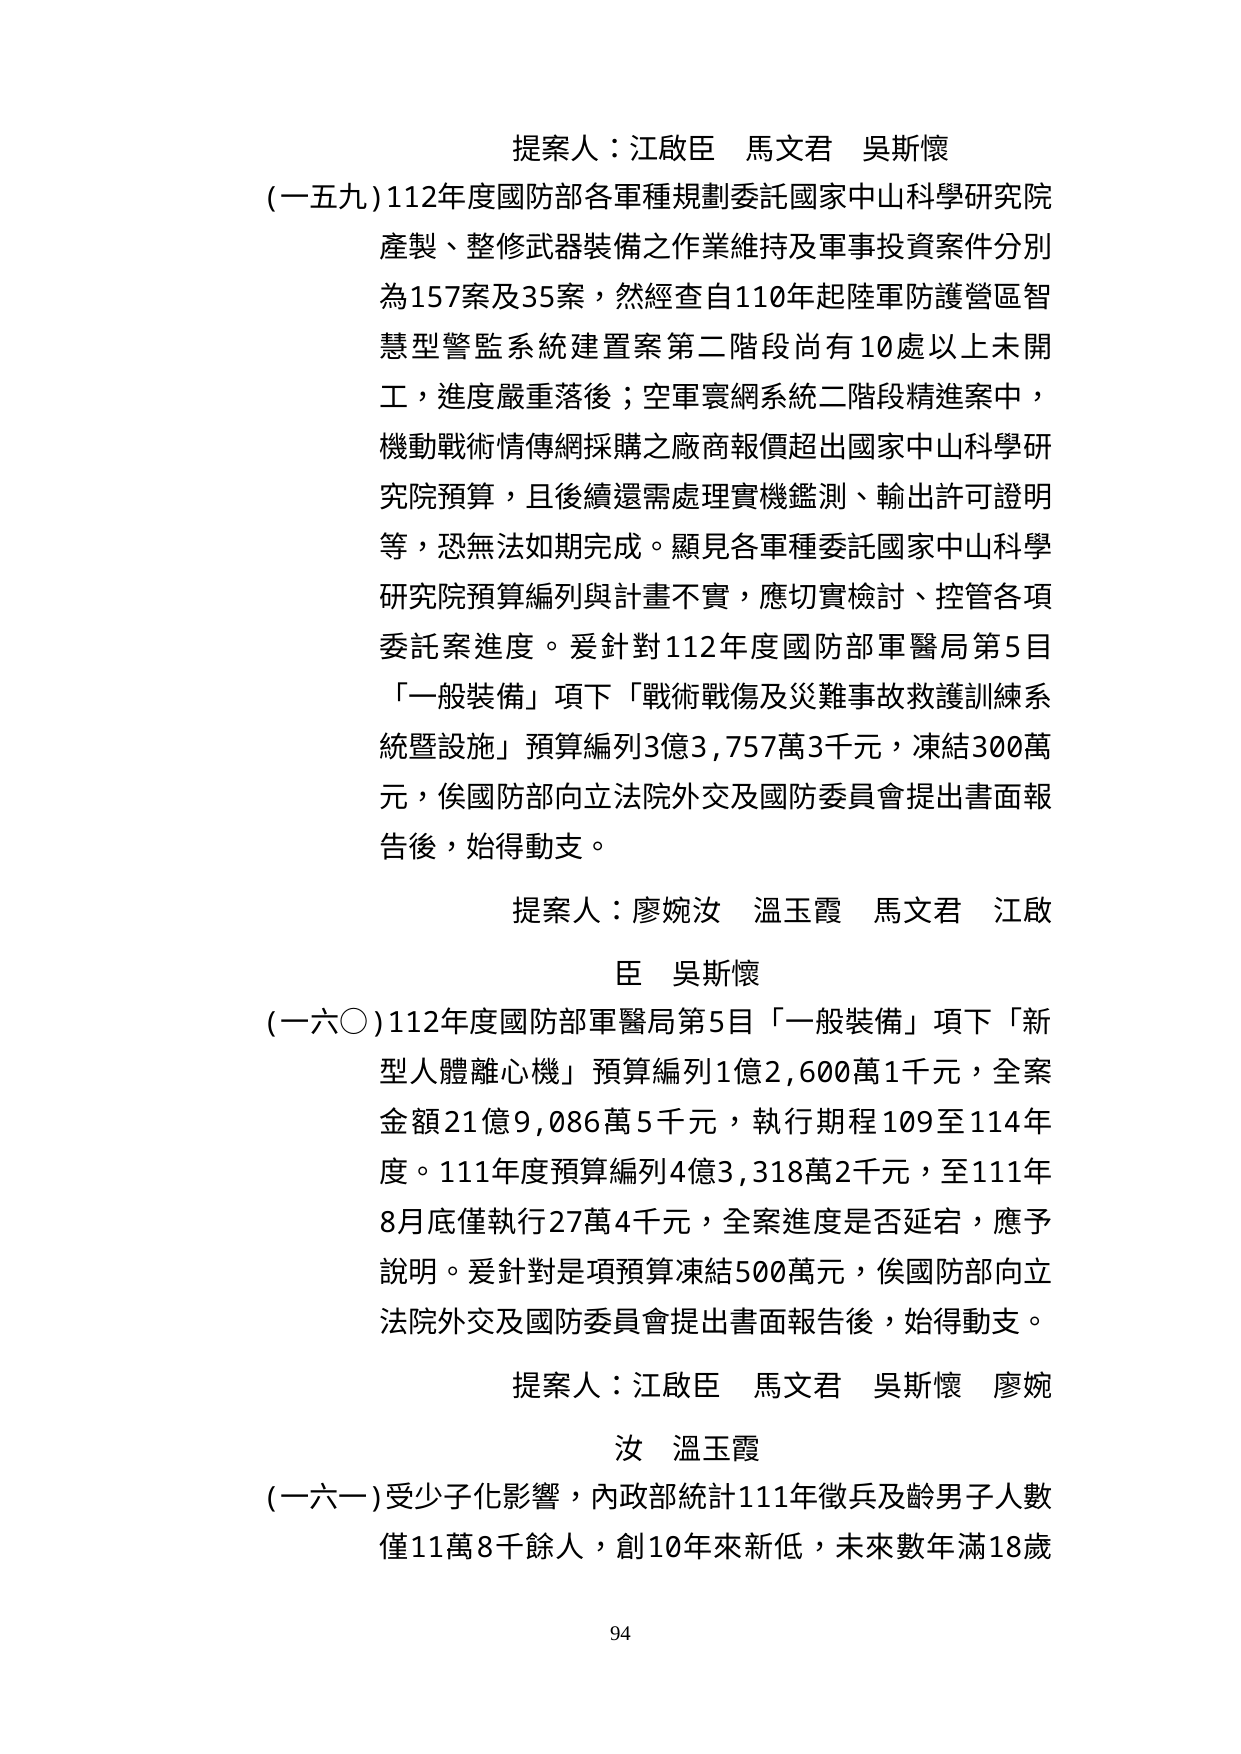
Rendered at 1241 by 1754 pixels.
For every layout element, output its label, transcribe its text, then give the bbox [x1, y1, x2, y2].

text (一六一)受少子化影響，內政部統計111年徵兵及齡男子人數僅11萬8千餘人，創10年來新低，未來數年滿18歲 [262, 1467, 1053, 1567]
text 提案人：廖婉汝 溫玉霞 馬文君 江啟臣 吳斯懷 [512, 867, 1053, 992]
text 提案人：江啟臣 馬文君 吳斯懷 [512, 105, 1053, 167]
text (一五九)112年度國防部各軍種規劃委託國家中山科學研究院產製、整修武器裝備之作業維持及軍事投資案件分別為157案及35案，然經查自110年起陸軍防護營區智慧型警監系統建置案第二階段尚有10處以上未開工，進度嚴重落後；空軍寰網系統二階段精進案中，機動戰術情傳網採購之廠商報價超出國家中山科學研究院預算，且後續還需處理實機鑑測、輸出許可證明等，恐無法如期完成。顯見各軍種委託國家中山科學研究院預算編列與計畫不實，應切實檢討、控管各項委託案進度。爰針對112年度國防部軍醫局第5目「一般裝備」項下「戰術戰傷及災難事故救護訓練系統暨設施」預算編列3億3,757萬3千元，凍結300萬元，俟國防部向立法院外交及國防委員會提出書面報告後，始得動支。 [262, 167, 1053, 867]
text (一六○)112年度國防部軍醫局第5目「一般裝備」項下「新型人體離心機」預算編列1億2,600萬1千元，全案金額21億9,086萬5千元，執行期程109至114年度。111年度預算編列4億3,318萬2千元，至111年8月底僅執行27萬4千元，全案進度是否延宕，應予說明。爰針對是項預算凍結500萬元，俟國防部向立法院外交及國防委員會提出書面報告後，始得動支。 [262, 992, 1053, 1342]
text 提案人：江啟臣 馬文君 吳斯懷 廖婉汝 溫玉霞 [512, 1342, 1053, 1467]
